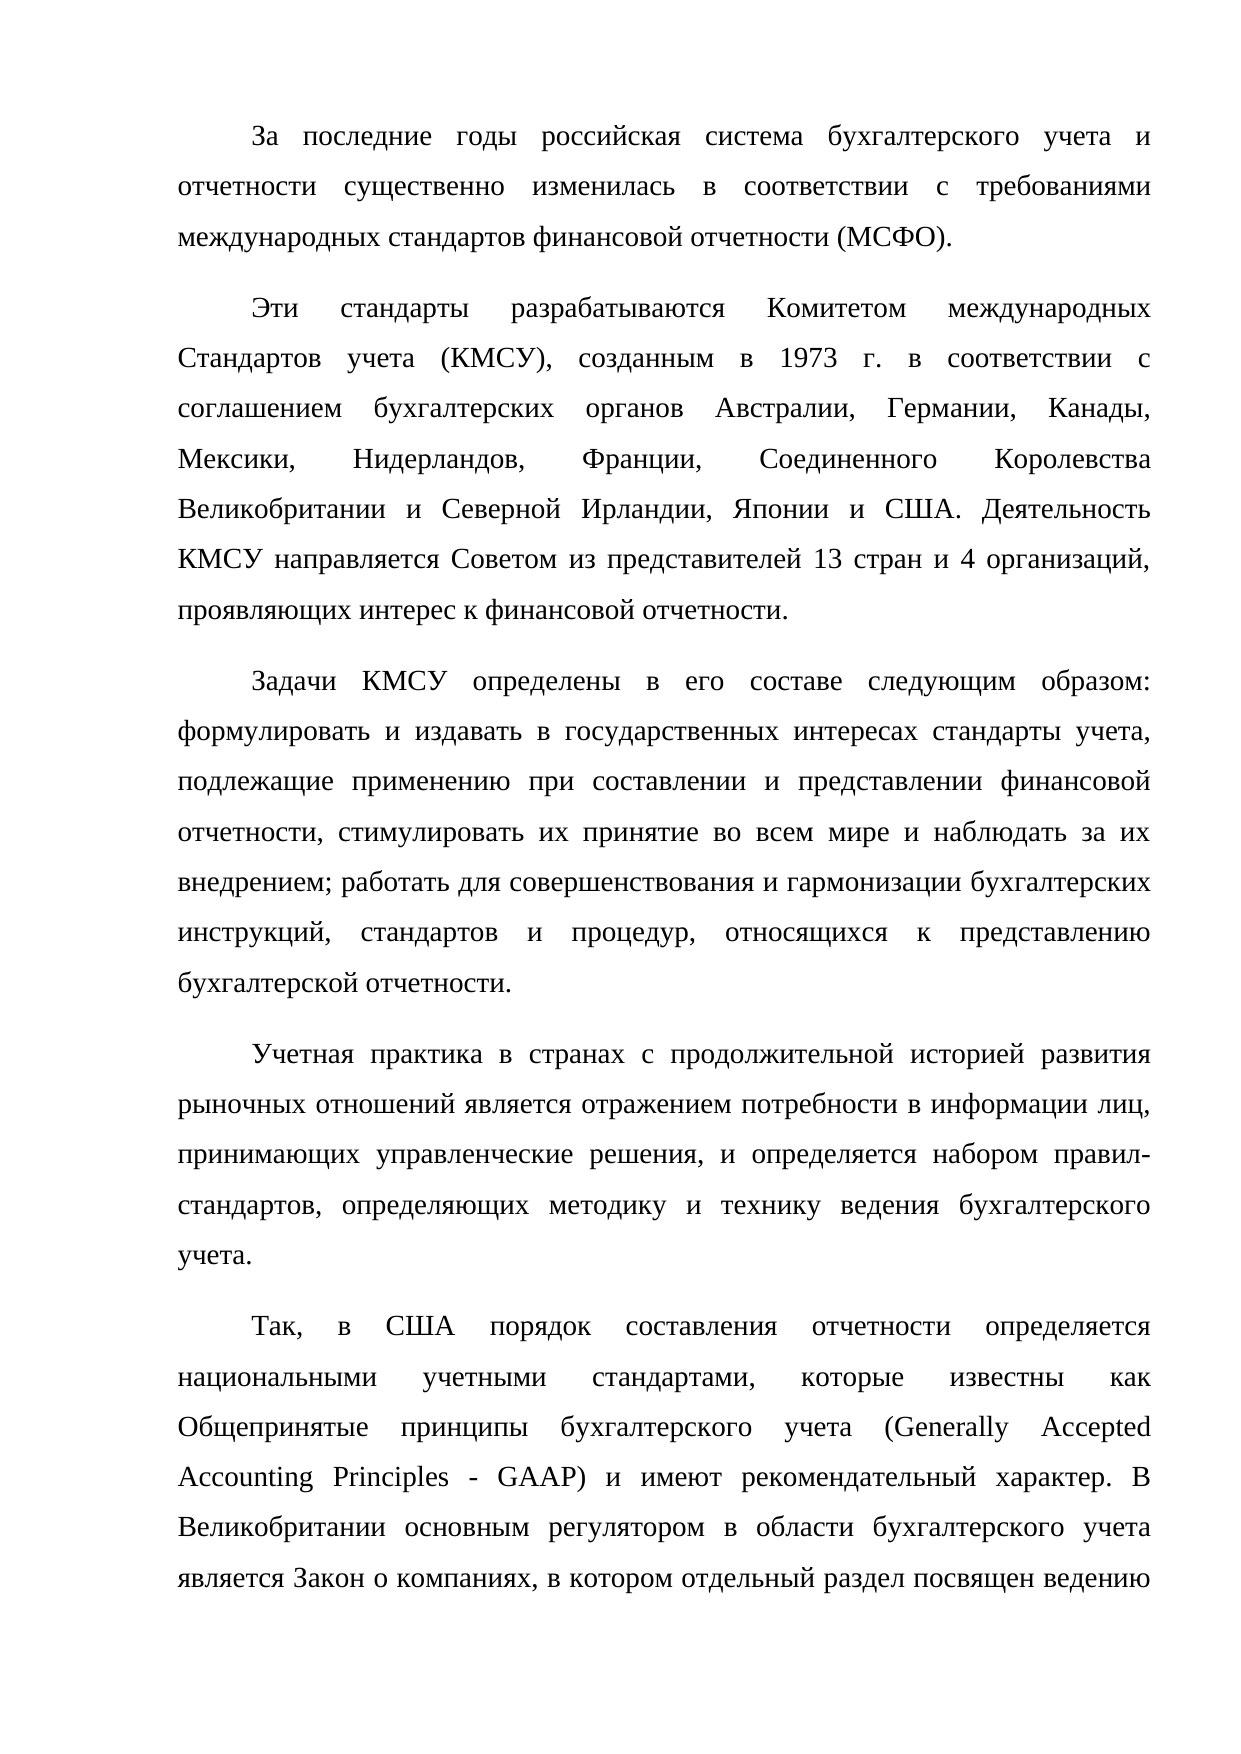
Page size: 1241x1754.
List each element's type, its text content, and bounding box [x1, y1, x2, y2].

text За последние годы российская система бухгалтерского учета и отчетности существенно изменилась в соответствии с требованиями международных стандартов финансовой отчетности (МСФО). [177, 118, 1152, 252]
text Учетная практика в странах с продолжительной историей развития рыночных отношений является отражением потребности в информации лиц, принимающих управленческие решения, и определяется набором правил-стандартов, определяющих методику и технику ведения бухгалтерского учета. [177, 1036, 1152, 1271]
text Эти стандарты разрабатываются Комитетом международных Стандартов учета (КМСУ), созданным в 1973 г. в соответствии с соглашением бухгалтерских органов Австралии, Германии, Канады, Мексики, Нидерландов, Франции, Соединенного Королевства Великобритании и Северной Ирландии, Японии и США. Деятельность КМСУ направляется Советом из представителей 13 стран и 4 организаций, проявляющих интерес к финансовой отчетности. [177, 290, 1152, 625]
text Так, в США порядок составления отчетности определяется национальными учетными стандартами, которые известны как Общепринятые принципы бухгалтерского учета (Generally Accepted Accounting Principles - GAAP) и имеют рекомендательный характер. В Великобритании основным регулятором в области бухгалтерского учета является Закон о компаниях, в котором отдельный раздел посвящен ведению [177, 1308, 1152, 1593]
text Задачи КМСУ определены в его составе следующим образом: формулировать и издавать в государственных интересах стандарты учета, подлежащие применению при составлении и представлении финансовой отчетности, стимулировать их принятие во всем мире и наблюдать за их внедрением; работать для совершенствования и гармонизации бухгалтерских инструкций, стандартов и процедур, относящихся к представлению бухгалтерской отчетности. [177, 663, 1152, 998]
